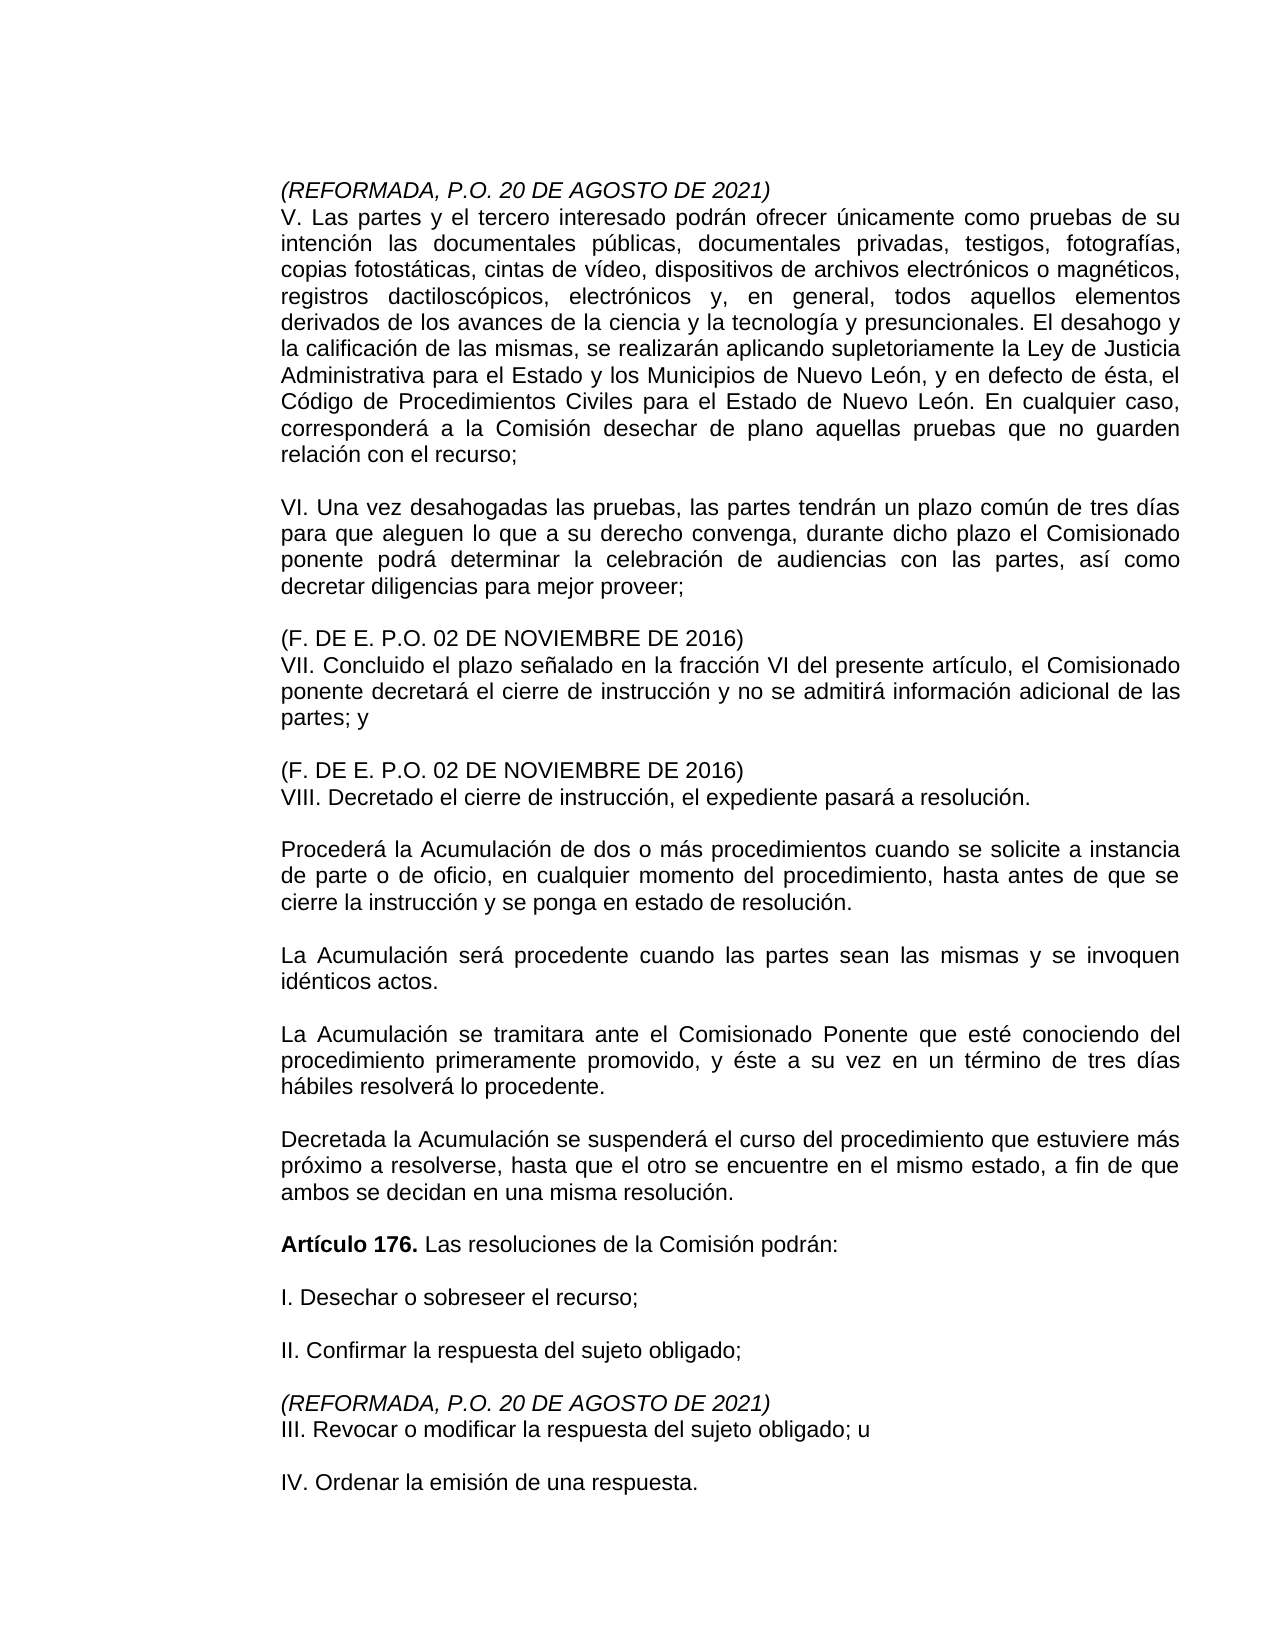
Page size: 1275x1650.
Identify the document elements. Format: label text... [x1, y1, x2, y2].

text VIII. Decretado el cierre de instrucción, el expediente pasará a resolución. [281, 783, 1181, 810]
text III. Revocar o modificar la respuesta del sujeto obligado; u [281, 1416, 1181, 1442]
text VII. Concluido el plazo señalado en la fracción VI del presente artículo, el Comisionado ponente decretará el cierre de instrucción y no se admitirá información adicional de las partes; y [281, 652, 1181, 731]
text (REFORMADA, P.O. 20 DE AGOSTO DE 2021) [281, 1389, 1181, 1416]
text Decretada la Acumulación se suspenderá el curso del procedimiento que estuviere más próximo a resolverse, hasta que el otro se encuentre en el mismo estado, a fin de que ambos se decidan en una misma resolución. [281, 1126, 1181, 1205]
text Procederá la Acumulación de dos o más procedimientos cuando se solicite a instancia de parte o de oficio, en cualquier momento del procedimiento, hasta antes de que se cierre la instrucción y se ponga en estado de resolución. [281, 836, 1181, 915]
text La Acumulación será procedente cuando las partes sean las mismas y se invoquen idénticos actos. [281, 942, 1181, 994]
text VI. Una vez desahogadas las pruebas, las partes tendrán un plazo común de tres días para que aleguen lo que a su derecho convenga, durante dicho plazo el Comisionado ponente podrá determinar la celebración de audiencias con las partes, así como decretar diligencias para mejor proveer; [281, 493, 1181, 599]
text V. Las partes y el tercero interesado podrán ofrecer únicamente como pruebas de su intención las documentales públicas, documentales privadas, testigos, fotografías, copias fotostáticas, cintas de vídeo, dispositivos de archivos electrónicos o magnéticos, registros dactiloscópicos, electrónicos y, en general, todos aquellos elementos derivados de los avances de la ciencia y la tecnología y presuncionales. El desahogo y la calificación de las mismas, se realizarán aplicando supletoriamente la Ley de Justicia Administrativa para el Estado y los Municipios de Nuevo León, y en defecto de ésta, el Código de Procedimientos Civiles para el Estado de Nuevo León. En cualquier caso, corresponderá a la Comisión desechar de plano aquellas pruebas que no guarden relación con el recurso; [281, 204, 1181, 467]
text (F. DE E. P.O. 02 DE NOVIEMBRE DE 2016) [281, 625, 1181, 652]
text (REFORMADA, P.O. 20 DE AGOSTO DE 2021) [281, 177, 1181, 204]
text Artículo 176. Las resoluciones de la Comisión podrán: [281, 1231, 1181, 1258]
list I. Desechar o sobreseer el recurso; [281, 1284, 1181, 1311]
text (F. DE E. P.O. 02 DE NOVIEMBRE DE 2016) [281, 757, 1181, 783]
list IV. Ordenar la emisión de una respuesta. [281, 1469, 1181, 1495]
text La Acumulación se tramitara ante el Comisionado Ponente que esté conociendo del procedimiento primeramente promovido, y éste a su vez en un término de tres días hábiles resolverá lo procedente. [281, 1021, 1181, 1100]
list II. Confirmar la respuesta del sujeto obligado; [281, 1337, 1181, 1363]
